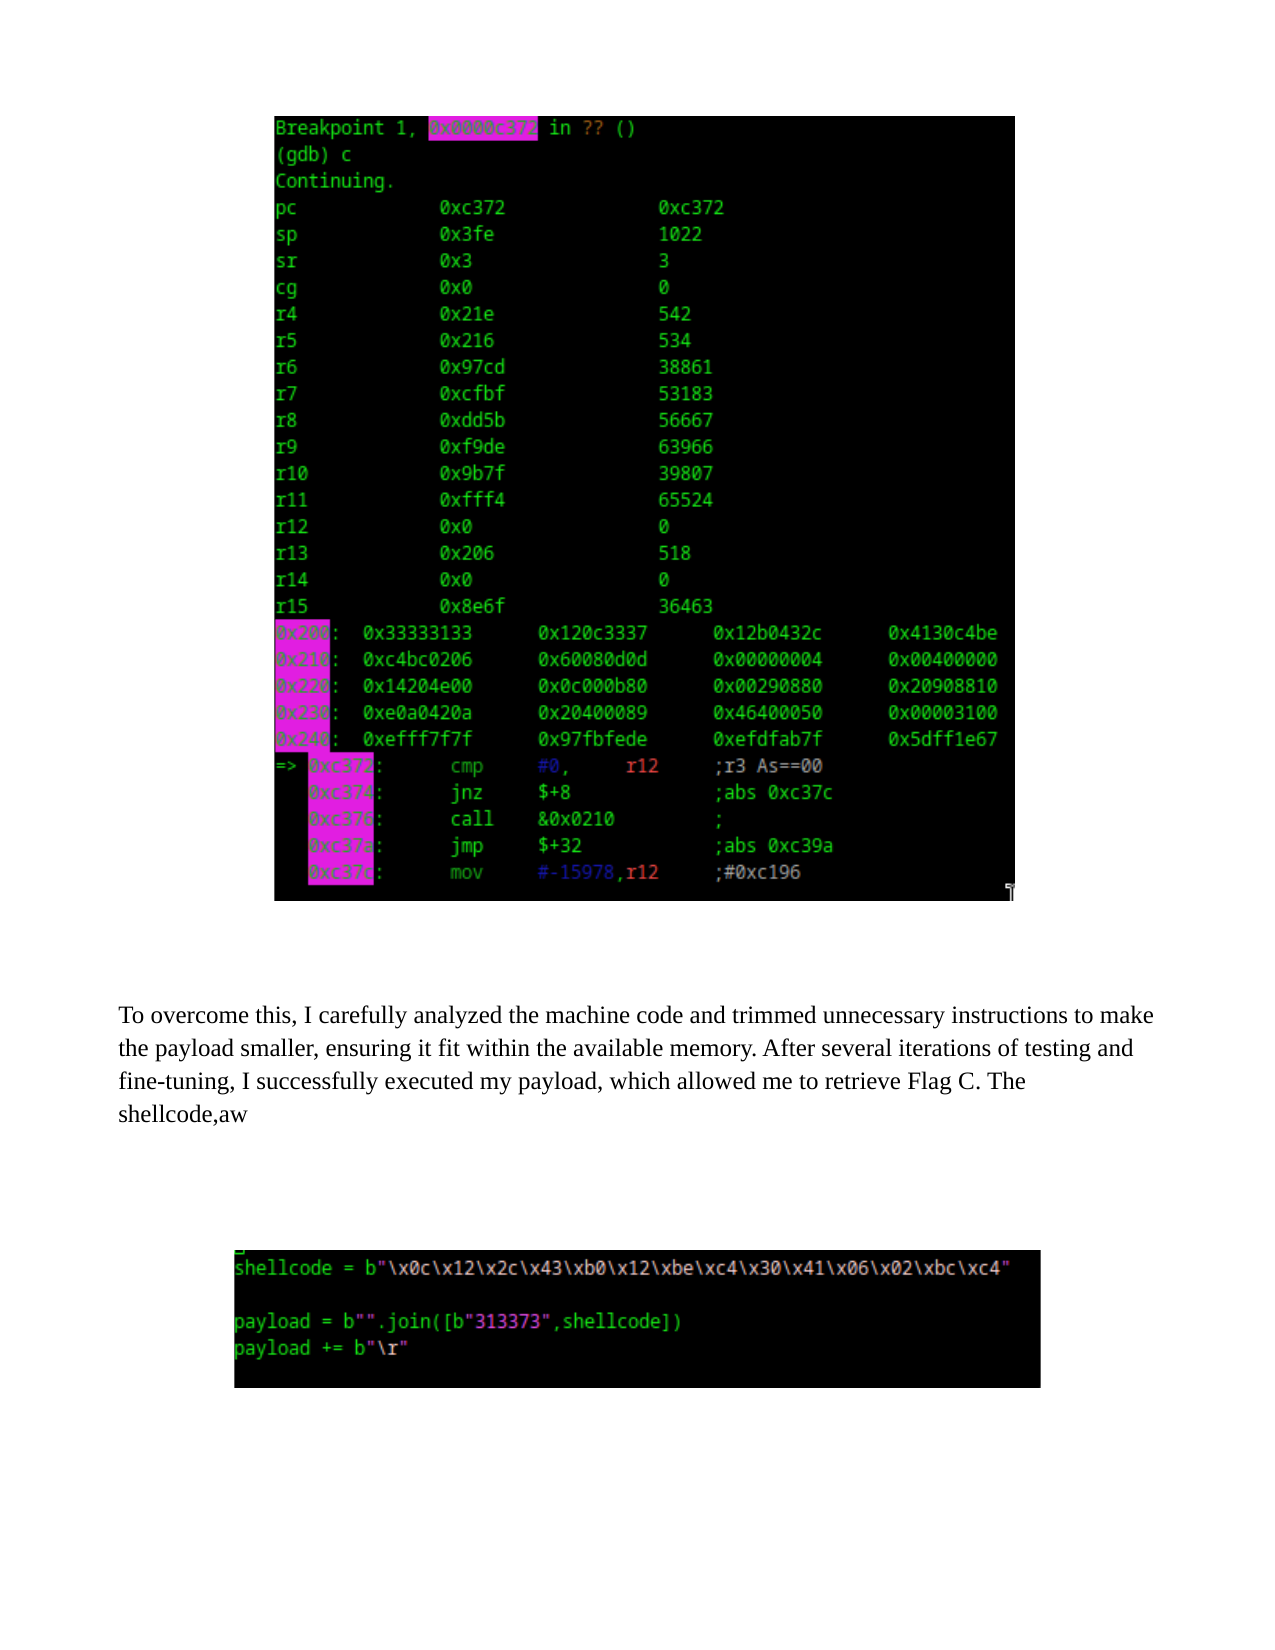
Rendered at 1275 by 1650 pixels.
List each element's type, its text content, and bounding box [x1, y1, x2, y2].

picture [274, 116, 1015, 901]
picture [234, 1250, 1041, 1388]
text To overcome this, I carefully analyzed the machine code and trimmed unnecessary instructions to make the payload smaller, ensuring it fit within the available memory. After several iterations of testing and fine-tuning, I successfully executed my payload, which allowed me to retrieve Flag C. The shellcode,aw [118, 1000, 1157, 1128]
